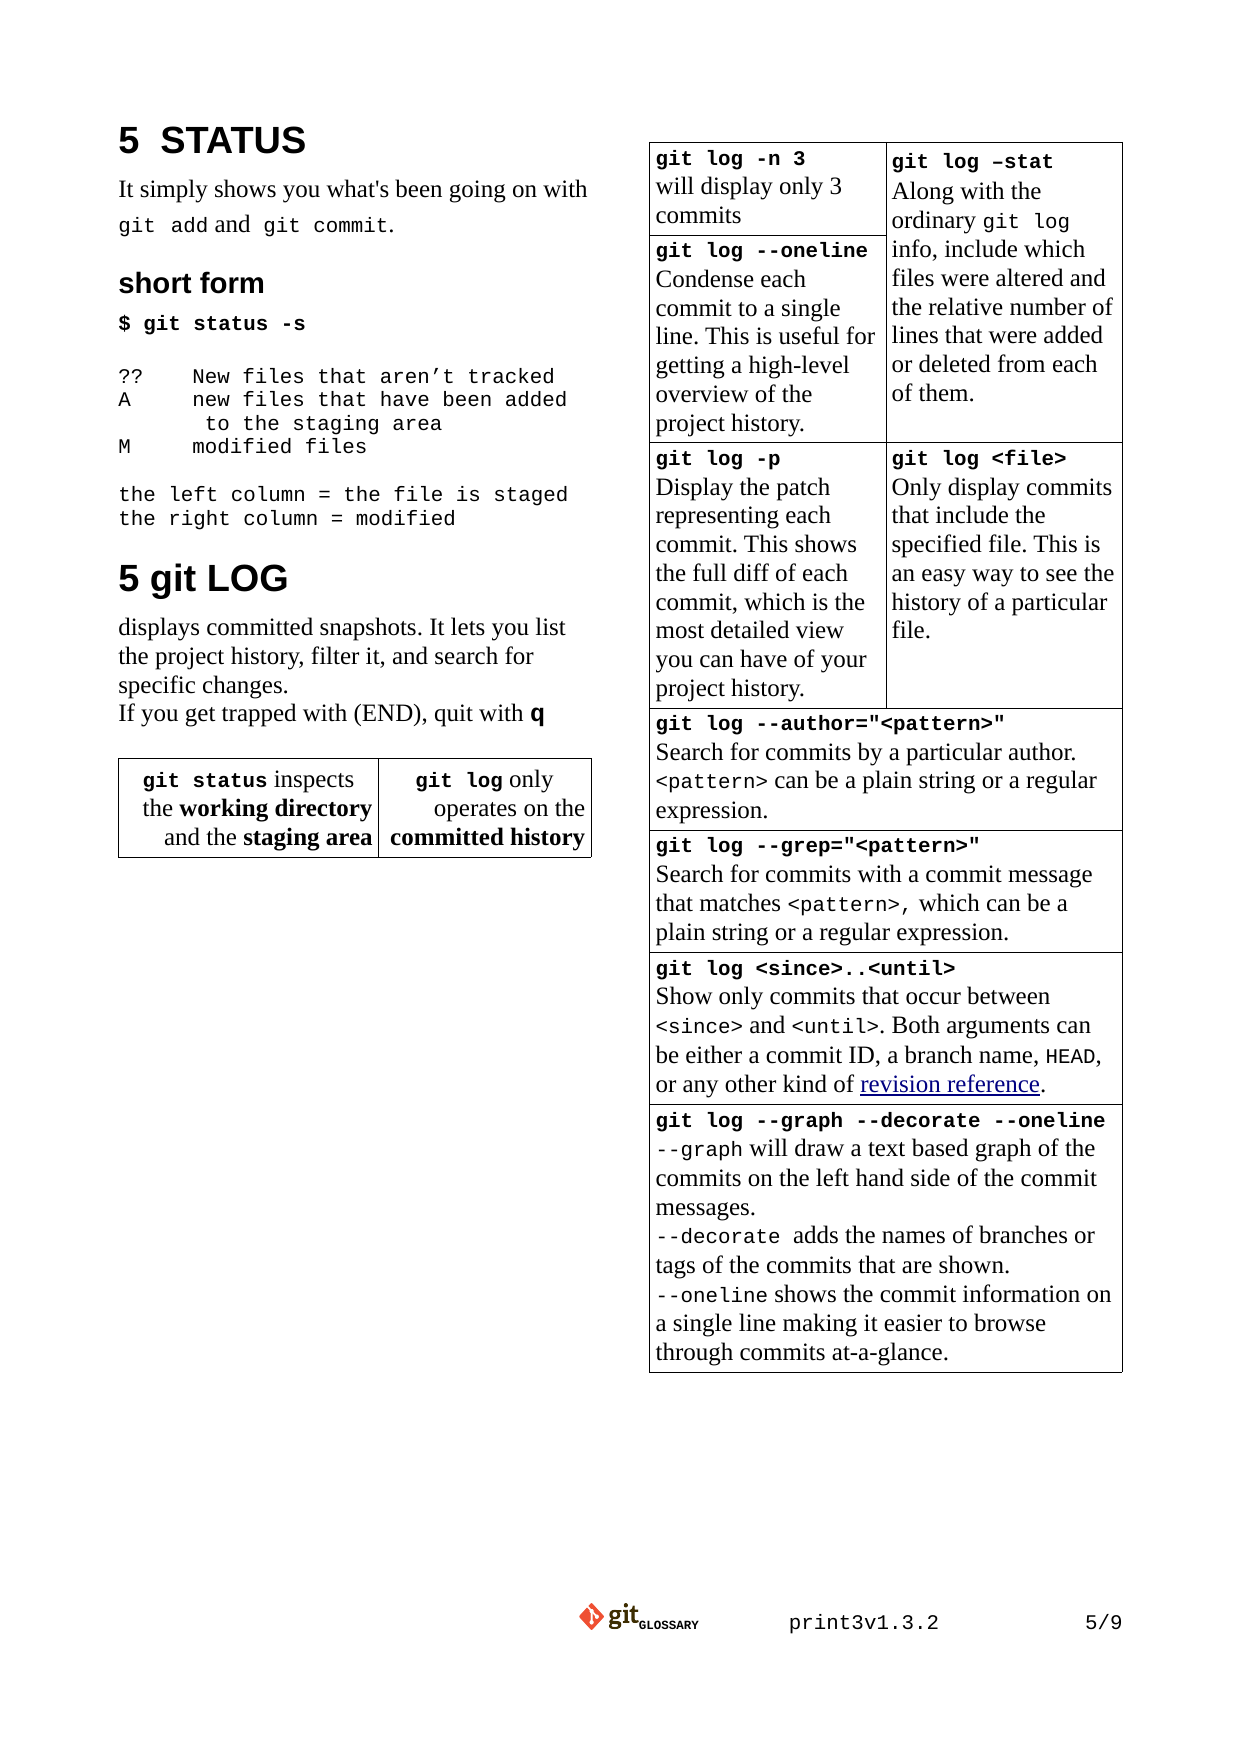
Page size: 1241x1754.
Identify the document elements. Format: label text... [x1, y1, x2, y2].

table_header git log -n 3 will display only 3 commits [650, 143, 886, 234]
table_cell git log --grep="<pattern>" Search for commits with a commit message that matches <pattern>, which can be a plain string or a regular expression. [650, 831, 1122, 952]
text $ git status -s [118, 312, 591, 336]
table_header git status inspects the working directory and the staging area [119, 759, 378, 857]
table_header git log only operates on the committed history [379, 759, 591, 857]
table_cell git log <file> Only display commits that include the specified file. This is an easy way to see the history of a particular file. [887, 443, 1122, 707]
text If you get trapped with (END), quit with q [118, 698, 591, 729]
picture [579, 1603, 639, 1630]
subtitle 5 git LOG [118, 556, 591, 600]
text M modified files [118, 437, 591, 460]
subtitle 5 STATUS [118, 118, 591, 162]
text ?? New files that aren’t tracked [118, 366, 591, 389]
table_cell git log --oneline Condense each commit to a single line. This is useful for getting a high-level overview of the project history. [650, 236, 886, 442]
table_cell git log -p Display the patch representing each commit. This shows the full diff of each commit, which is the most detailed view you can have of your project history. [650, 443, 886, 707]
text A new files that have been added to the staging area [118, 389, 591, 437]
text displays committed snapshots. It lets you list the project history, filter it, and search for specific changes. [118, 612, 591, 698]
table_header git log –stat Along with the ordinary git log info, include which files were altered and the relative number of lines that were added or deleted from each of them. [887, 143, 1122, 442]
table_cell git log --graph --decorate --oneline --graph will draw a text based graph of the commits on the left hand side of the commit messages. --decorate adds the names of branches or tags of the commits that are shown. --oneline shows the commit information on a single line making it easier to browse through commits at-a-glance. [650, 1105, 1122, 1372]
text the left column = the file is staged [118, 484, 591, 507]
text the right column = modified [118, 507, 591, 531]
table_cell git log <since>..<until> Show only commits that occur between <since> and <until>. Both arguments can be either a commit ID, a branch name, HEAD, or any other kind of revision reference. [650, 953, 1122, 1104]
table_cell git log --author="<pattern>" Search for commits by a particular author. <pattern> can be a plain string or a regular expression. [650, 709, 1122, 830]
subtitle short form [118, 266, 591, 300]
text It simply shows you what's been going on with git add and git commit. [118, 174, 591, 239]
